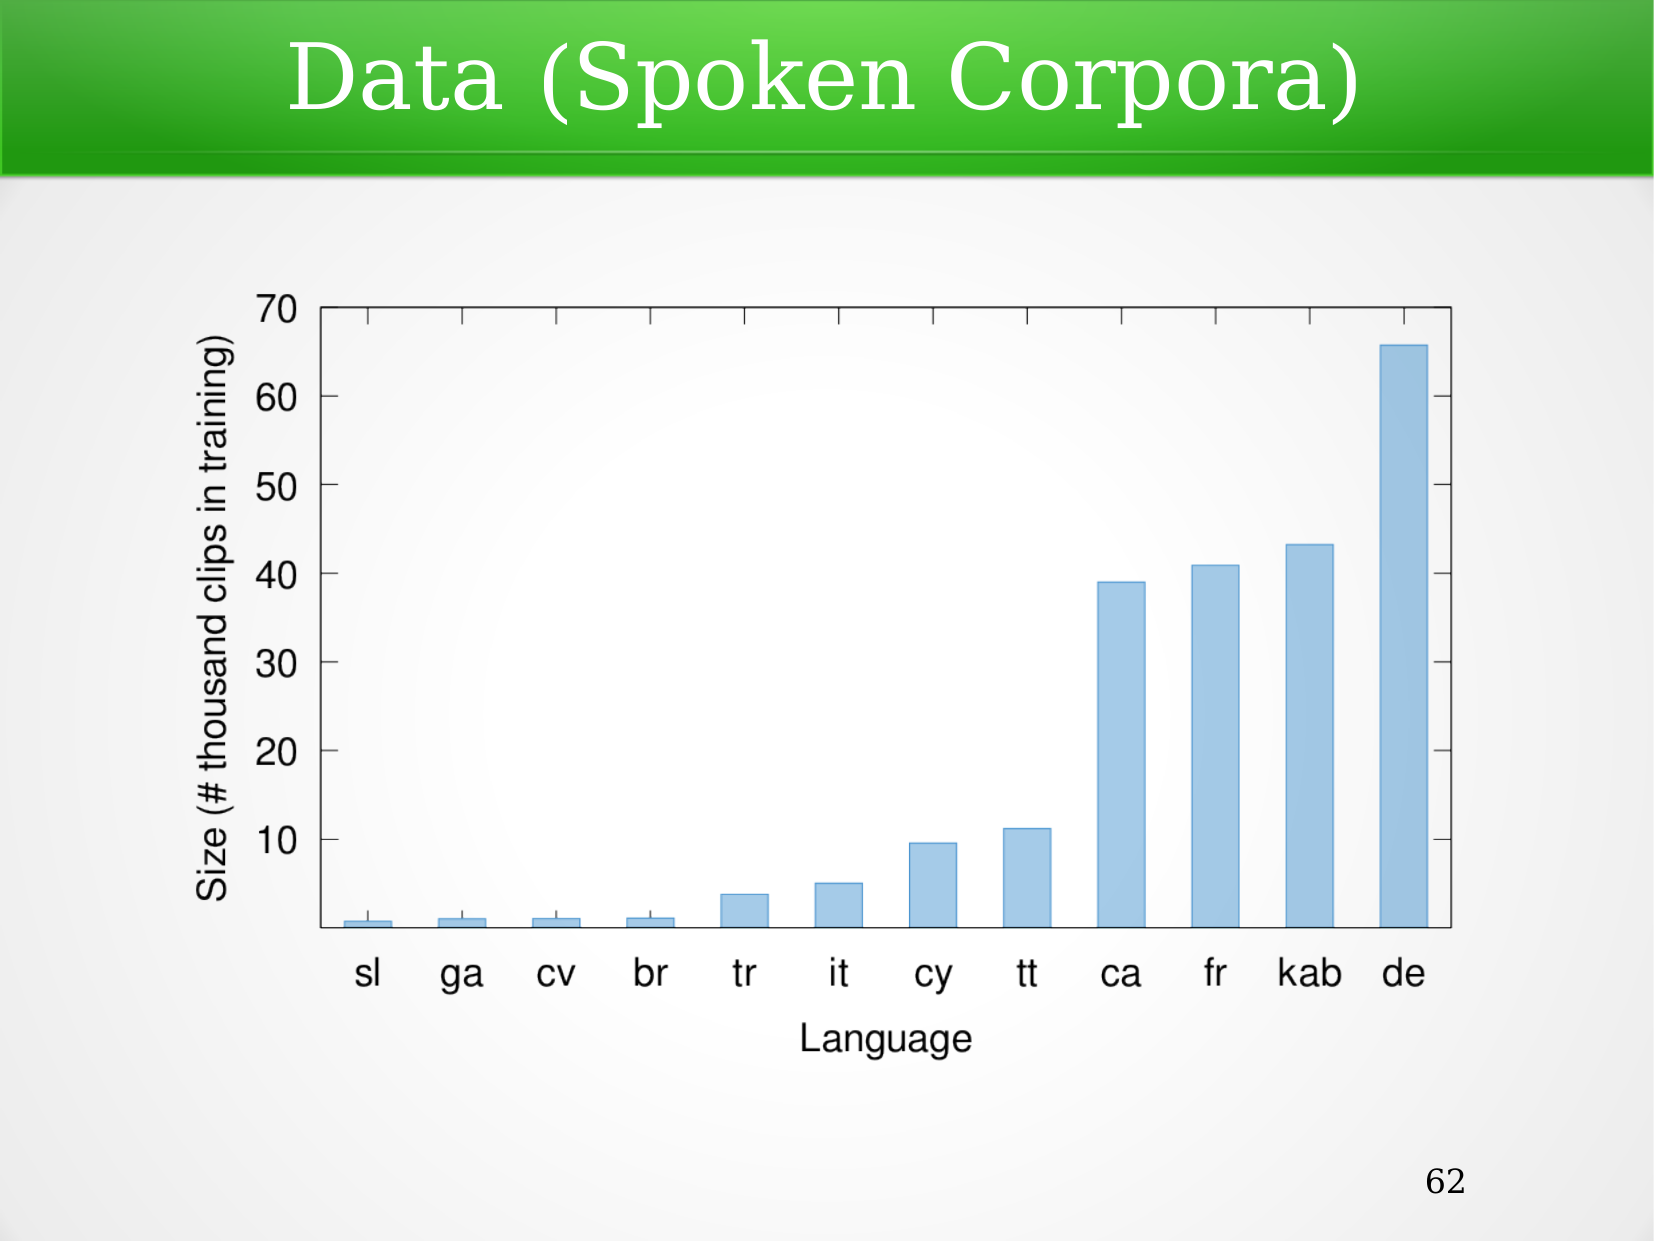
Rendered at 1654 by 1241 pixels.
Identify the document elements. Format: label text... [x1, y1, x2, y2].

title Data (Spoken Corpora) [82, 11, 1571, 154]
picture [0, 0, 1654, 1241]
